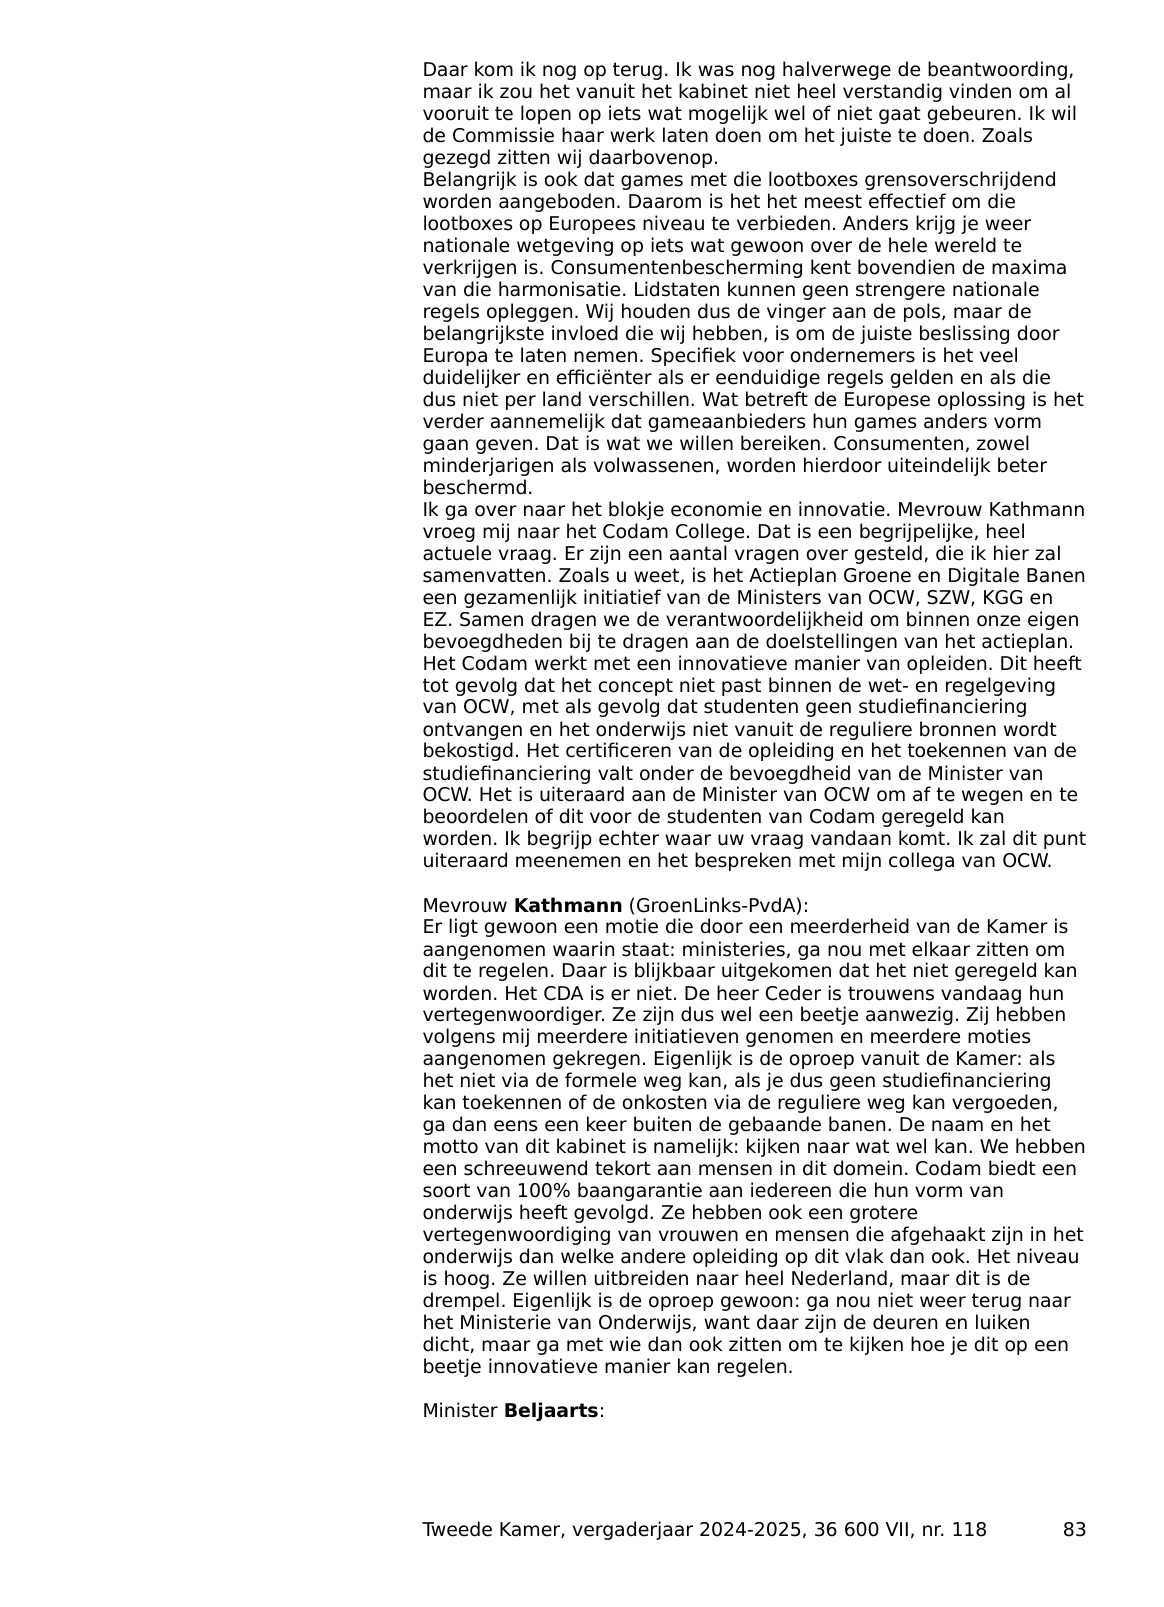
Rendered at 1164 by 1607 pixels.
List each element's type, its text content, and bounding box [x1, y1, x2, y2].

text Minister Beljaarts: [422, 1400, 1087, 1422]
text Er ligt gewoon een motie die door een meerderheid van de Kamer is aangenomen waarin staat: ministeries, ga nou met elkaar zitten om dit te regelen. Daar is blijkbaar uitgekomen dat het niet geregeld kan worden. Het CDA is er niet. De heer Ceder is trouwens vandaag hun vertegenwoordiger. Ze zijn dus wel een beetje aanwezig. Zij hebben volgens mij meerdere initiatieven genomen en meerdere moties aangenomen gekregen. Eigenlijk is de oproep vanuit de Kamer: als het niet via de formele weg kan, als je dus geen studiefinanciering kan toekennen of de onkosten via de reguliere weg kan vergoeden, ga dan eens een keer buiten de gebaande banen. De naam en het motto van dit kabinet is namelijk: kijken naar wat wel kan. We hebben een schreeuwend tekort aan mensen in dit domein. Codam biedt een soort van 100% baangarantie aan iedereen die hun vorm van onderwijs heeft gevolgd. Ze hebben ook een grotere vertegenwoordiging van vrouwen en mensen die afgehaakt zijn in het onderwijs dan welke andere opleiding op dit vlak dan ook. Het niveau is hoog. Ze willen uitbreiden naar heel Nederland, maar dit is de drempel. Eigenlijk is de oproep gewoon: ga nou niet weer terug naar het Ministerie van Onderwijs, want daar zijn de deuren en luiken dicht, maar ga met wie dan ook zitten om te kijken hoe je dit op een beetje innovatieve manier kan regelen. [422, 916, 1087, 1378]
text Ik ga over naar het blokje economie en innovatie. Mevrouw Kathmann vroeg mij naar het Codam College. Dat is een begrijpelijke, heel actuele vraag. Er zijn een aantal vragen over gesteld, die ik hier zal samenvatten. Zoals u weet, is het Actieplan Groene en Digitale Banen een gezamenlijk initiatief van de Ministers van OCW, SZW, KGG en EZ. Samen dragen we de verantwoordelijkheid om binnen onze eigen bevoegdheden bij te dragen aan de doelstellingen van het actieplan. Het Codam werkt met een innovatieve manier van opleiden. Dit heeft tot gevolg dat het concept niet past binnen de wet- en regelgeving van OCW, met als gevolg dat studenten geen studiefinanciering ontvangen en het onderwijs niet vanuit de reguliere bronnen wordt bekostigd. Het certificeren van de opleiding en het toekennen van de studiefinanciering valt onder de bevoegdheid van de Minister van OCW. Het is uiteraard aan de Minister van OCW om af te wegen en te beoordelen of dit voor de studenten van Codam geregeld kan worden. Ik begrijp echter waar uw vraag vandaan komt. Ik zal dit punt uiteraard meenemen en het bespreken met mijn collega van OCW. [422, 499, 1087, 872]
text Belangrijk is ook dat games met die lootboxes grensoverschrijdend worden aangeboden. Daarom is het het meest effectief om die lootboxes op Europees niveau te verbieden. Anders krijg je weer nationale wetgeving op iets wat gewoon over de hele wereld te verkrijgen is. Consumentenbescherming kent bovendien de maxima van die harmonisatie. Lidstaten kunnen geen strengere nationale regels opleggen. Wij houden dus de vinger aan de pols, maar de belangrijkste invloed die wij hebben, is om de juiste beslissing door Europa te laten nemen. Specifiek voor ondernemers is het veel duidelijker en efficiënter als er eenduidige regels gelden en als die dus niet per land verschillen. Wat betreft de Europese oplossing is het verder aannemelijk dat gameaanbieders hun games anders vorm gaan geven. Dat is wat we willen bereiken. Consumenten, zowel minderjarigen als volwassenen, worden hierdoor uiteindelijk beter beschermd. [422, 169, 1087, 499]
text Daar kom ik nog op terug. Ik was nog halverwege de beantwoording, maar ik zou het vanuit het kabinet niet heel verstandig vinden om al vooruit te lopen op iets wat mogelijk wel of niet gaat gebeuren. Ik wil de Commissie haar werk laten doen om het juiste te doen. Zoals gezegd zitten wij daarbovenop. [422, 59, 1087, 169]
text Mevrouw Kathmann (GroenLinks-PvdA): [422, 894, 1087, 916]
